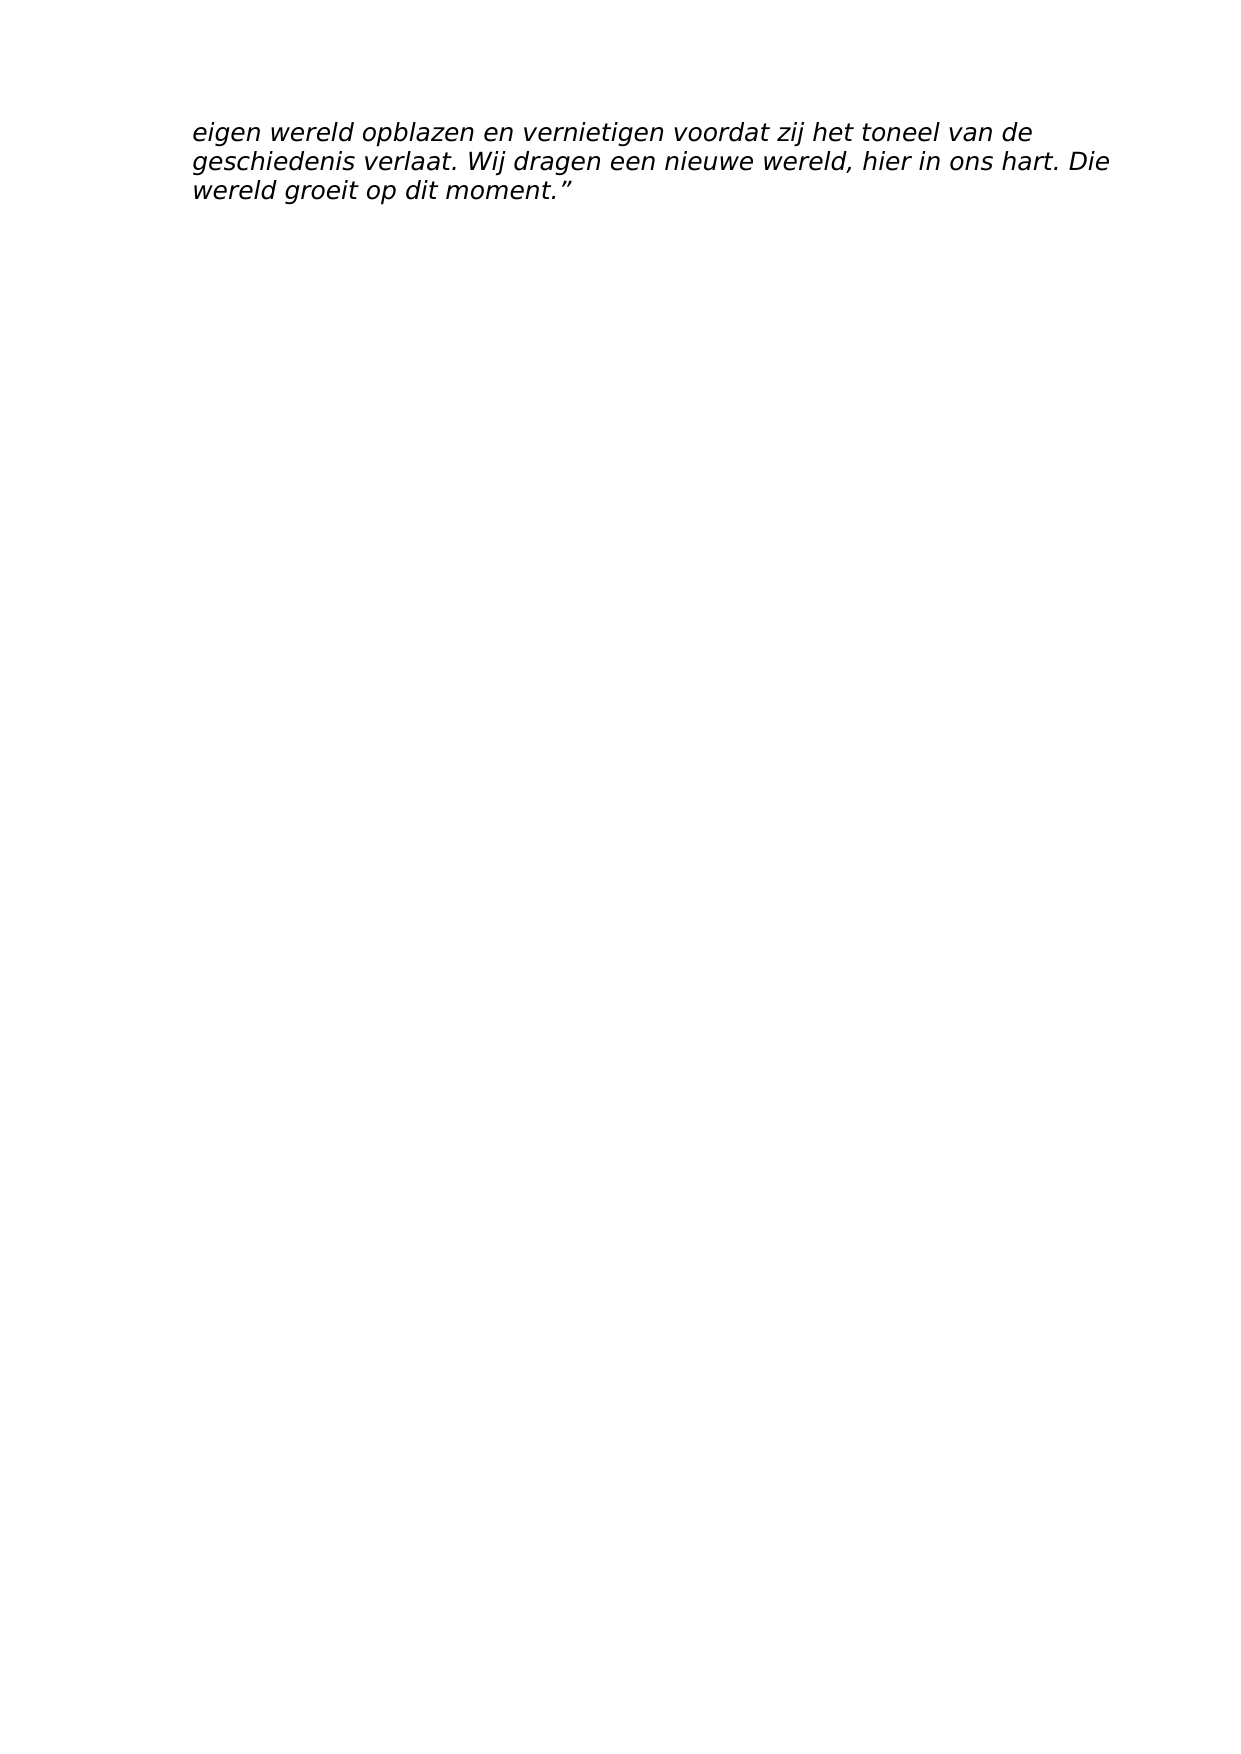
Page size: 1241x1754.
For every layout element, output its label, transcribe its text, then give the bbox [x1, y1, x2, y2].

list eigen wereld opblazen en vernietigen voordat zij het toneel van de geschiedenis verlaat. Wij dragen een nieuwe wereld, hier in ons hart. Die wereld groeit op dit moment.” [177, 118, 1122, 206]
